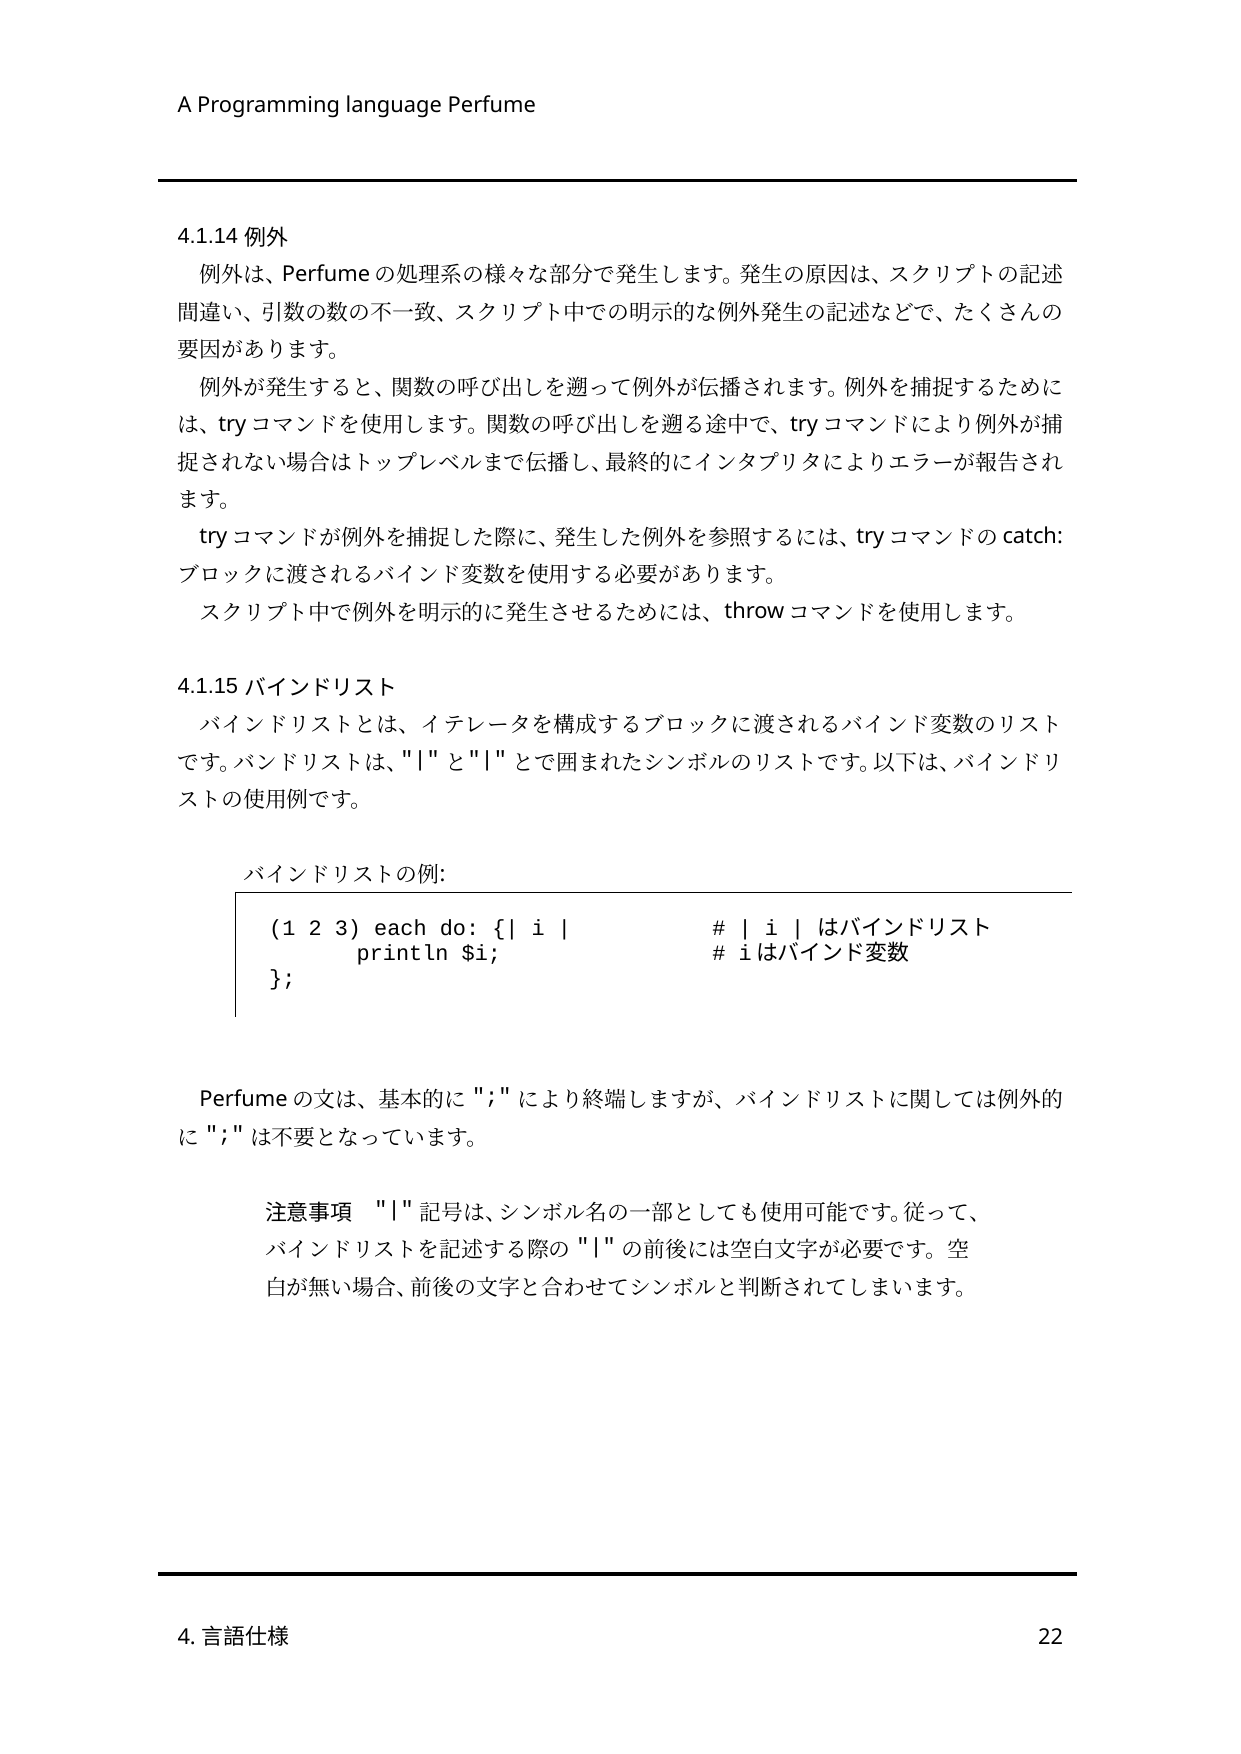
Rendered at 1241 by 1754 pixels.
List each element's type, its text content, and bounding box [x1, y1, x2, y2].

subtitle 4.1.15 バインドリスト [177, 667, 1063, 704]
text Perfumeの文は、基本的に ";" により終端しますが、バインドリストに関しては例外的に ";" は不要となっています。 [177, 1079, 1063, 1154]
text バインドリストとは、イテレータを構成するブロックに渡されるバインド変数のリストです。バンドリストは、"|" と"|" とで囲まれたシンボルのリストです。以下は、バインドリストの使用例です。 [177, 704, 1063, 817]
text 注意事項 "|" 記号は、シンボル名の一部としても使用可能です。従って、バインドリストを記述する際の "|" の前後には空白文字が必要です。空白が無い場合、前後の文字と合わせてシンボルと判断されてしまいます。 [265, 1192, 969, 1304]
subtitle 4.1.14 例外 [177, 217, 1063, 254]
text スクリプト中で例外を明示的に発生させるためには、throwコマンドを使用します。 [177, 592, 1063, 629]
text バインドリストの例: [243, 854, 1063, 892]
text tryコマンドが例外を捕捉した際に、発生した例外を参照するには、tryコマンドのcatch:ブロックに渡されるバインド変数を使用する必要があります。 [177, 517, 1063, 592]
text 例外は、Perfumeの処理系の様々な部分で発生します。発生の原因は、スクリプトの記述間違い、引数の数の不一致、スクリプト中での明示的な例外発生の記述などで、たくさんの要因があります。 [177, 254, 1063, 367]
table_header (1 2 3) each do: {| i | # | i | はバインドリスト println $i; # iはバインド変数 }; [236, 893, 1072, 1017]
text 例外が発生すると、関数の呼び出しを遡って例外が伝播されます。例外を捕捉するためには、tryコマンドを使用します。関数の呼び出しを遡る途中で、tryコマンドにより例外が捕捉されない場合はトップレベルまで伝播し、最終的にインタプリタによりエラーが報告されます。 [177, 367, 1063, 517]
